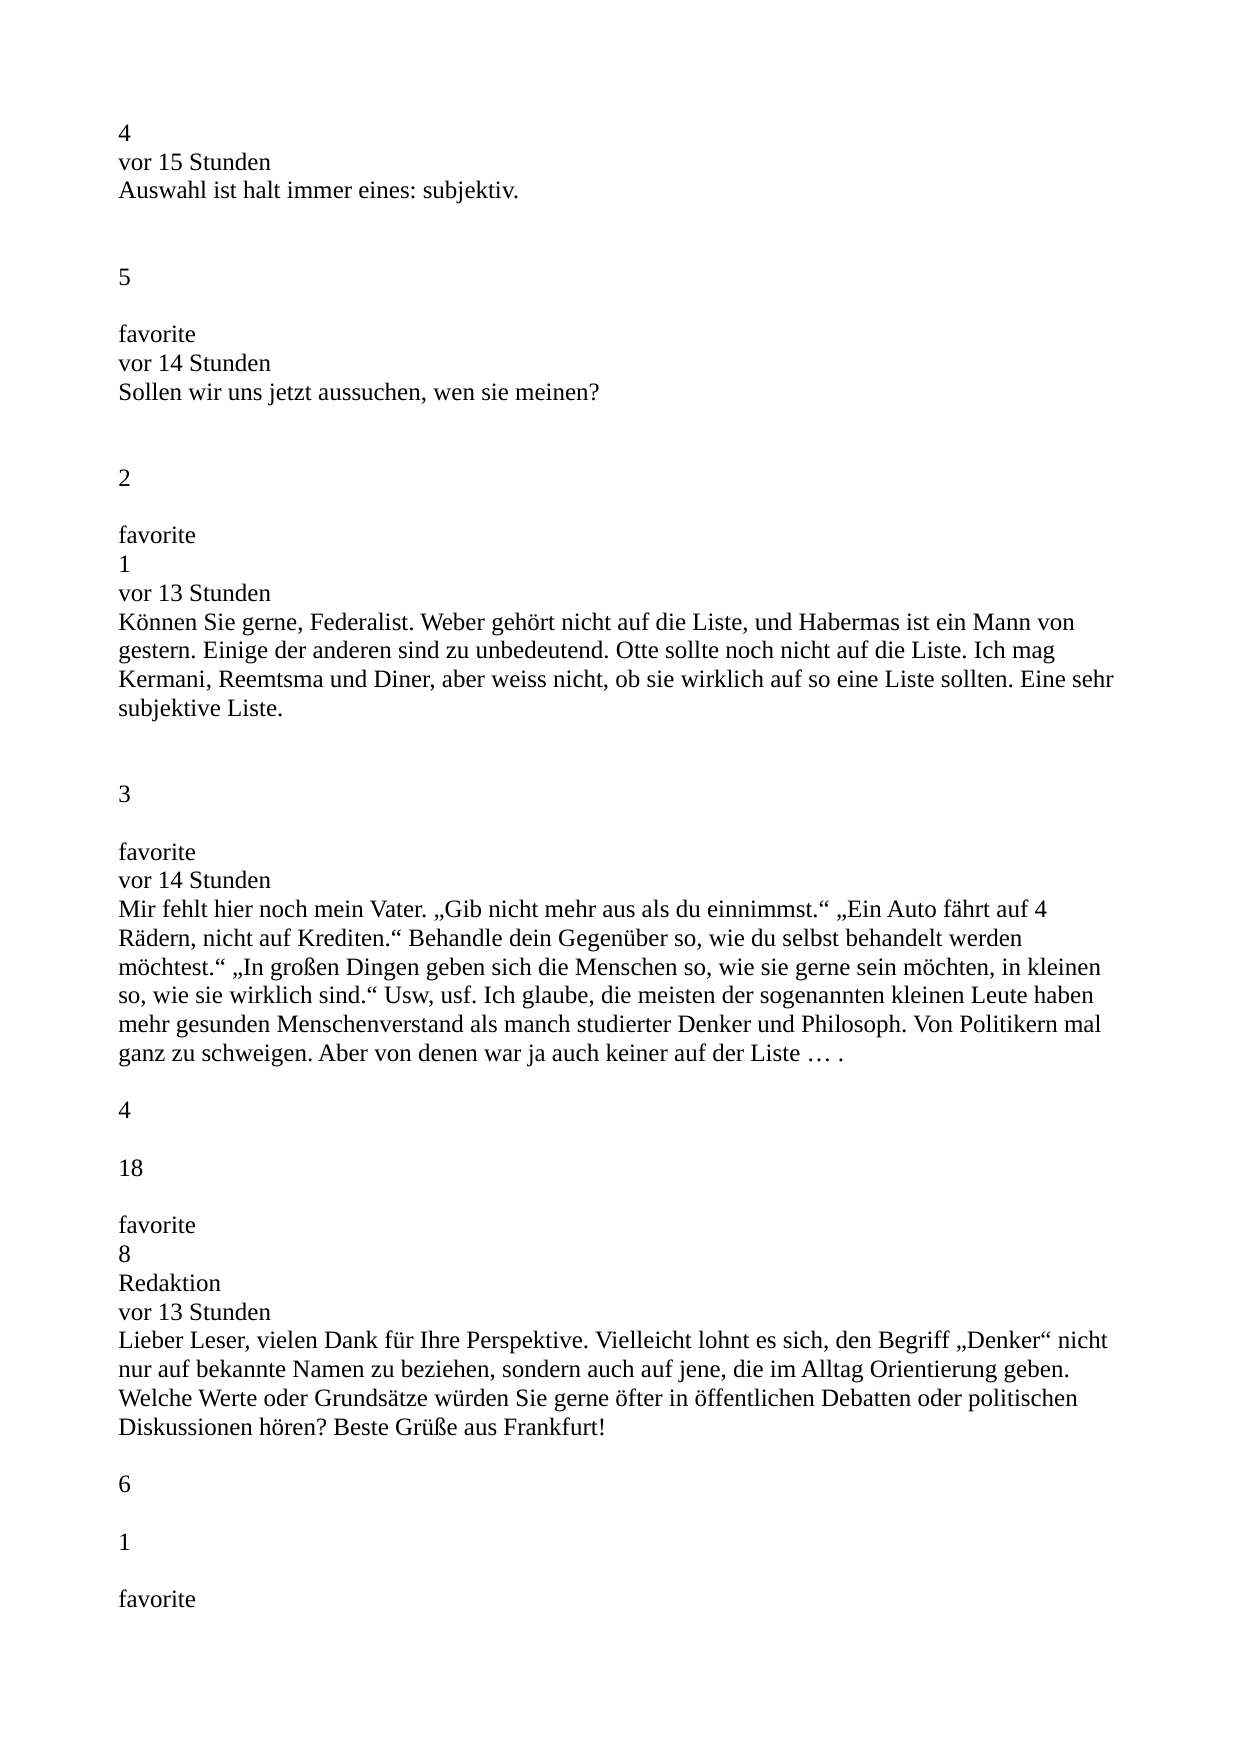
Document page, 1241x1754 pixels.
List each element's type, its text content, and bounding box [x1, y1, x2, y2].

text favorite [118, 837, 1122, 866]
text vor 13 Stunden [118, 1297, 1122, 1326]
text favorite [118, 319, 1122, 348]
text favorite [118, 521, 1122, 549]
text vor 13 Stunden [118, 578, 1122, 607]
text Lieber Leser, vielen Dank für Ihre Perspektive. Vielleicht lohnt es sich, den Begriff „Denker“ nicht nur auf bekannte Namen zu beziehen, sondern auch auf jene, die im Alltag Orientierung geben. Welche Werte oder Grundsätze würden Sie gerne öfter in öffentlichen Debatten oder politischen Diskussionen hören? Beste Grüße aus Frankfurt! [118, 1326, 1122, 1441]
text favorite [118, 1584, 1122, 1613]
text 6 [118, 1469, 1122, 1498]
text 3 [118, 779, 1122, 808]
text Auswahl ist halt immer eines: subjektiv. [118, 176, 1122, 204]
text 2 [118, 463, 1122, 492]
text 4 [118, 1096, 1122, 1124]
text Sollen wir uns jetzt aussuchen, wen sie meinen? [118, 377, 1122, 406]
text Mir fehlt hier noch mein Vater. „Gib nicht mehr aus als du einnimmst.“ „Ein Auto fährt auf 4 Rädern, nicht auf Krediten.“ Behandle dein Gegenüber so, wie du selbst behandelt werden möchtest.“ „In großen Dingen geben sich die Menschen so, wie sie gerne sein möchten, in kleinen so, wie sie wirklich sind.“ Usw, usf. Ich glaube, die meisten der sogenannten kleinen Leute haben mehr gesunden Menschenverstand als manch studierter Denker und Philosoph. Von Politikern mal ganz zu schweigen. Aber von denen war ja auch keiner auf der Liste … . [118, 894, 1122, 1067]
text 18 [118, 1153, 1122, 1182]
text vor 14 Stunden [118, 866, 1122, 894]
text Redaktion [118, 1268, 1122, 1297]
text 8 [118, 1239, 1122, 1268]
text Können Sie gerne, Federalist. Weber gehört nicht auf die Liste, und Habermas ist ein Mann von gestern. Einige der anderen sind zu unbedeutend. Otte sollte noch nicht auf die Liste. Ich mag Kermani, Reemtsma und Diner, aber weiss nicht, ob sie wirklich auf so eine Liste sollten. Eine sehr subjektive Liste. [118, 607, 1122, 722]
text favorite [118, 1211, 1122, 1239]
text vor 15 Stunden [118, 147, 1122, 176]
text 4 [118, 118, 1122, 147]
text vor 14 Stunden [118, 348, 1122, 377]
text 1 [118, 1527, 1122, 1556]
text 1 [118, 549, 1122, 578]
text 5 [118, 262, 1122, 291]
